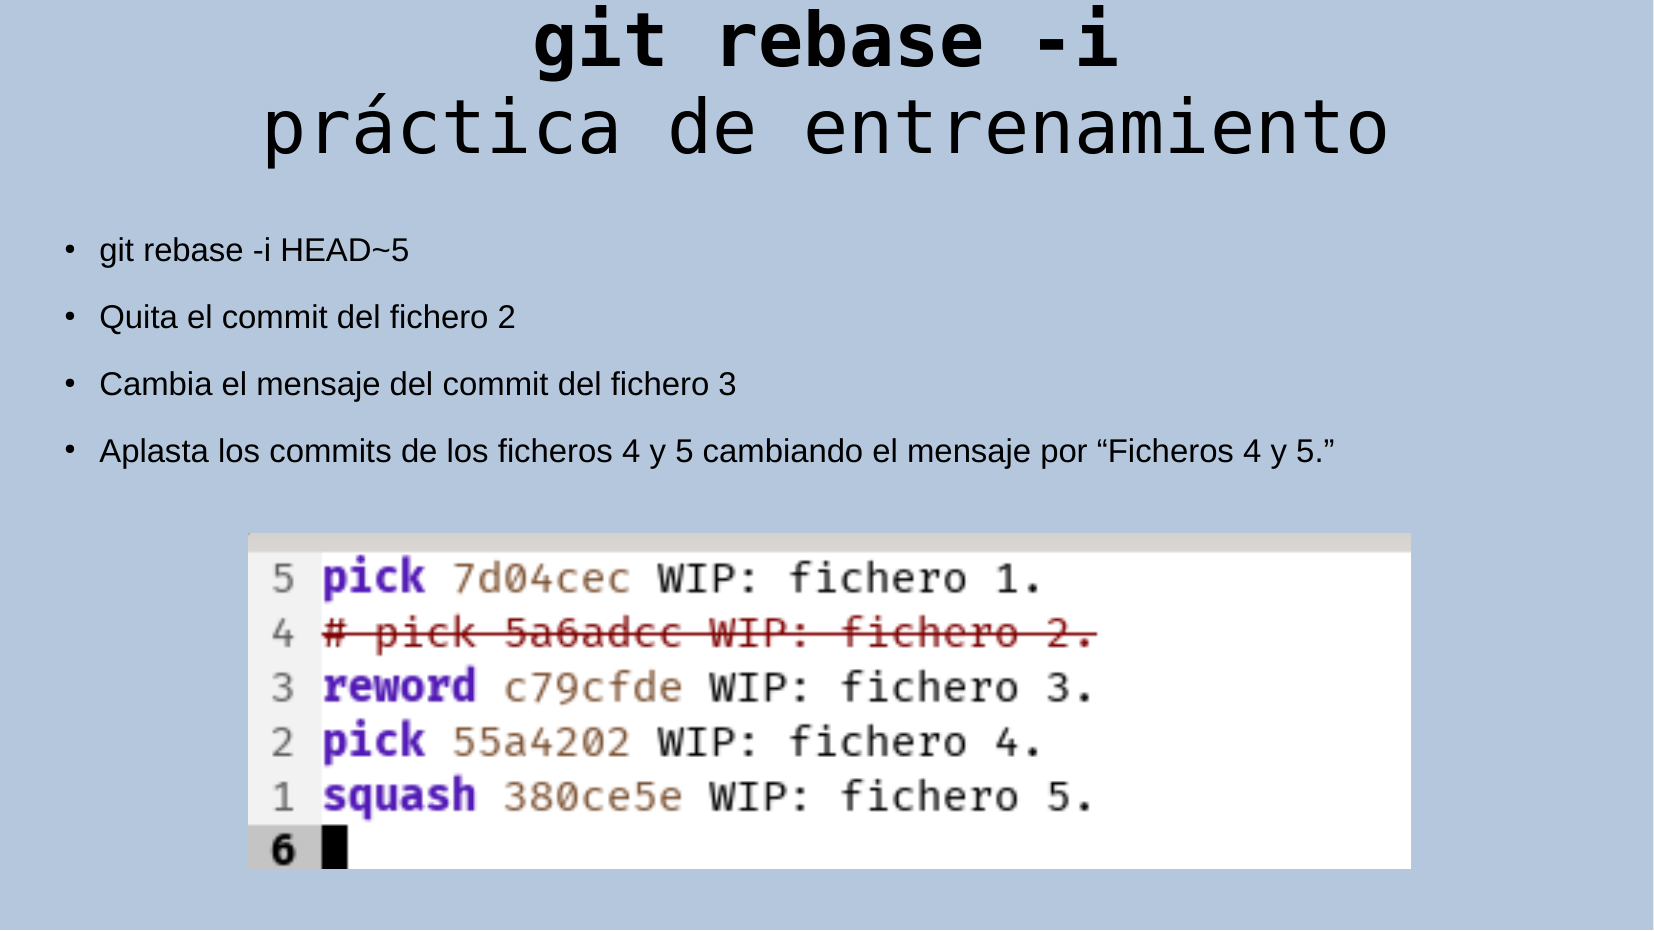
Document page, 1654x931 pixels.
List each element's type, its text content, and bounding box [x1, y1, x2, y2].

title git rebase -i práctica de entrenamiento [82, 0, 1571, 172]
picture [248, 533, 1411, 869]
list git rebase -i HEAD~5 Quita el commit del fichero 2 Cambia el mensaje del commit del fichero 3 Aplasta los commits de los ficheros 4 y 5 cambiando el mensaje por “Ficheros 4 y 5.” [52, 231, 1613, 471]
